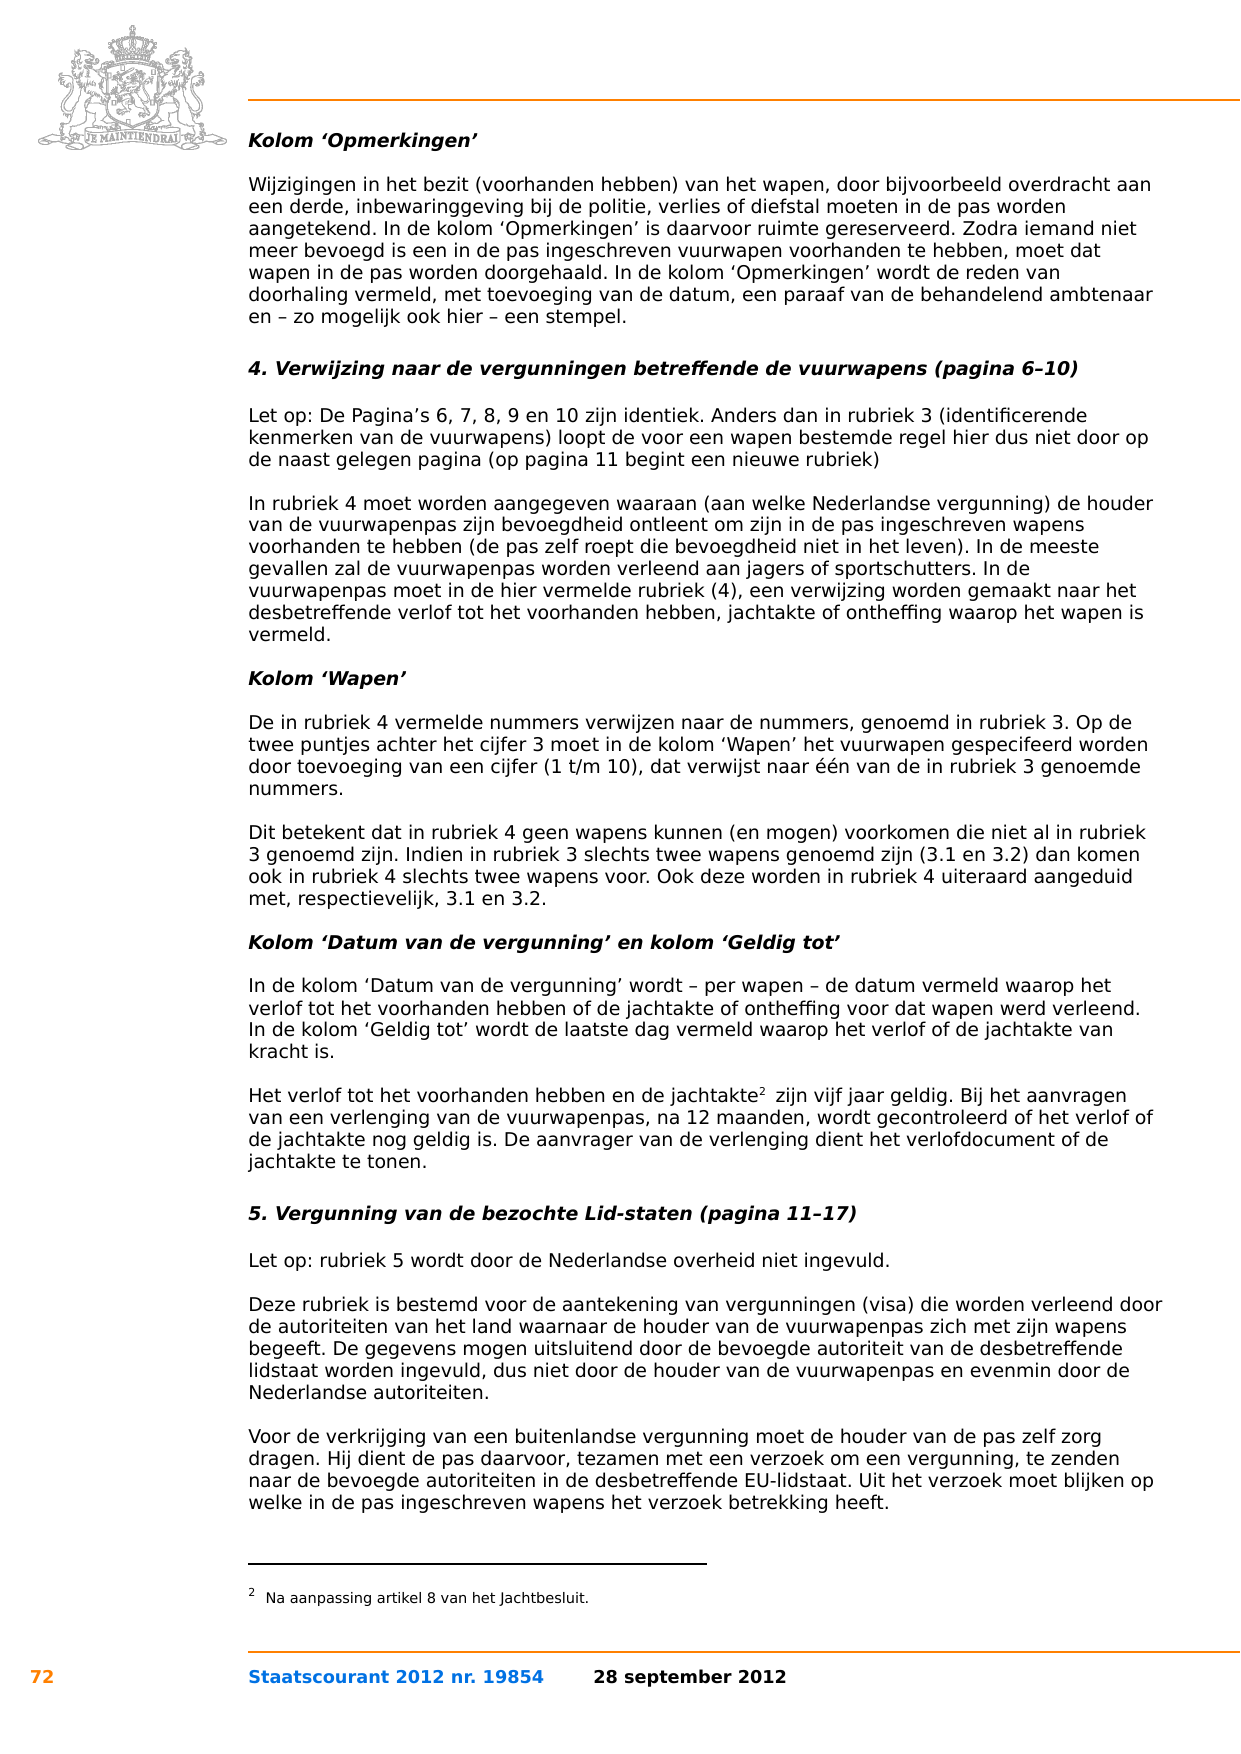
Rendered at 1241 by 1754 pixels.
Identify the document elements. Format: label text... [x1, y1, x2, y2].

text In de kolom ‘Datum van de vergunning’ wordt – per wapen – de datum vermeld waarop het verlof tot het voorhanden hebben of de jachtakte of ontheffing voor dat wapen werd verleend. In de kolom ‘Geldig tot’ wordt de laatste dag vermeld waarop het verlof of de jachtakte van kracht is. [248, 975, 1163, 1063]
text Kolom ‘Wapen’ [248, 668, 1163, 690]
text In rubriek 4 moet worden aangegeven waaraan (aan welke Nederlandse vergunning) de houder van de vuurwapenpas zijn bevoegdheid ontleent om zijn in de pas ingeschreven wapens voorhanden te hebben (de pas zelf roept die bevoegdheid niet in het leven). In de meeste gevallen zal de vuurwapenpas worden verleend aan jagers of sportschutters. In de vuurwapenpas moet in de hier vermelde rubriek (4), een verwijzing worden gemaakt naar het desbetreffende verlof tot het voorhanden hebben, jachtakte of ontheffing waarop het wapen is vermeld. [248, 492, 1163, 646]
text Het verlof tot het voorhanden hebben en de jachtakte zijn vijf jaar geldig. Bij het aanvragen van een verlenging van de vuurwapenpas, na 12 maanden, wordt gecontroleerd of het verlof of de jachtakte nog geldig is. De aanvrager van de verlenging dient het verlofdocument of de jachtakte te tonen. [248, 1085, 1163, 1173]
text Voor de verkrijging van een buitenlandse vergunning moet de houder van de pas zelf zorg dragen. Hij dient de pas daarvoor, tezamen met een verzoek om een vergunning, te zenden naar de bevoegde autoriteiten in de desbetreffende EU-lidstaat. Uit het verzoek moet blijken op welke in de pas ingeschreven wapens het verzoek betrekking heeft. [248, 1426, 1163, 1514]
text De in rubriek 4 vermelde nummers verwijzen naar de nummers, genoemd in rubriek 3. Op de twee puntjes achter het cijfer 3 moet in de kolom ‘Wapen’ het vuurwapen gespecifeerd worden door toevoeging van een cijfer (1 t/m 10), dat verwijst naar één van de in rubriek 3 genoemde nummers. [248, 712, 1163, 800]
text Na aanpassing artikel 8 van het Jachtbesluit. [248, 1586, 1163, 1608]
picture [38, 25, 227, 150]
text Deze rubriek is bestemd voor de aantekening van vergunningen (visa) die worden verleend door de autoriteiten van het land waarnaar de houder van de vuurwapenpas zich met zijn wapens begeeft. De gegevens mogen uitsluitend door de bevoegde autoriteit van de desbetreffende lidstaat worden ingevuld, dus niet door de houder van de vuurwapenpas en evenmin door de Nederlandse autoriteiten. [248, 1294, 1163, 1404]
text Let op: rubriek 5 wordt door de Nederlandse overheid niet ingevuld. [248, 1250, 1163, 1272]
text Kolom ‘Opmerkingen’ [248, 130, 1163, 152]
subtitle 5. Vergunning van de bezochte Lid-staten (pagina 11–17) [248, 1203, 1163, 1225]
text Let op: De Pagina’s 6, 7, 8, 9 en 10 zijn identiek. Anders dan in rubriek 3 (identificerende kenmerken van de vuurwapens) loopt de voor een wapen bestemde regel hier dus niet door op de naast gelegen pagina (op pagina 11 begint een nieuwe rubriek) [248, 404, 1163, 471]
text Dit betekent dat in rubriek 4 geen wapens kunnen (en mogen) voorkomen die niet al in rubriek 3 genoemd zijn. Indien in rubriek 3 slechts twee wapens genoemd zijn (3.1 en 3.2) dan komen ook in rubriek 4 slechts twee wapens voor. Ook deze worden in rubriek 4 uiteraard aangeduid met, respectievelijk, 3.1 en 3.2. [248, 822, 1163, 910]
text Wijzigingen in het bezit (voorhanden hebben) van het wapen, door bijvoorbeeld overdracht aan een derde, inbewaringgeving bij de politie, verlies of diefstal moeten in de pas worden aangetekend. In de kolom ‘Opmerkingen’ is daarvoor ruimte gereserveerd. Zodra iemand niet meer bevoegd is een in de pas ingeschreven vuurwapen voorhanden te hebben, moet dat wapen in de pas worden doorgehaald. In de kolom ‘Opmerkingen’ wordt de reden van doorhaling vermeld, met toevoeging van de datum, een paraaf van de behandelend ambtenaar en – zo mogelijk ook hier – een stempel. [248, 174, 1163, 328]
subtitle 4. Verwijzing naar de vergunningen betreffende de vuurwapens (pagina 6–10) [248, 358, 1163, 379]
text Kolom ‘Datum van de vergunning’ en kolom ‘Geldig tot’ [248, 932, 1163, 953]
